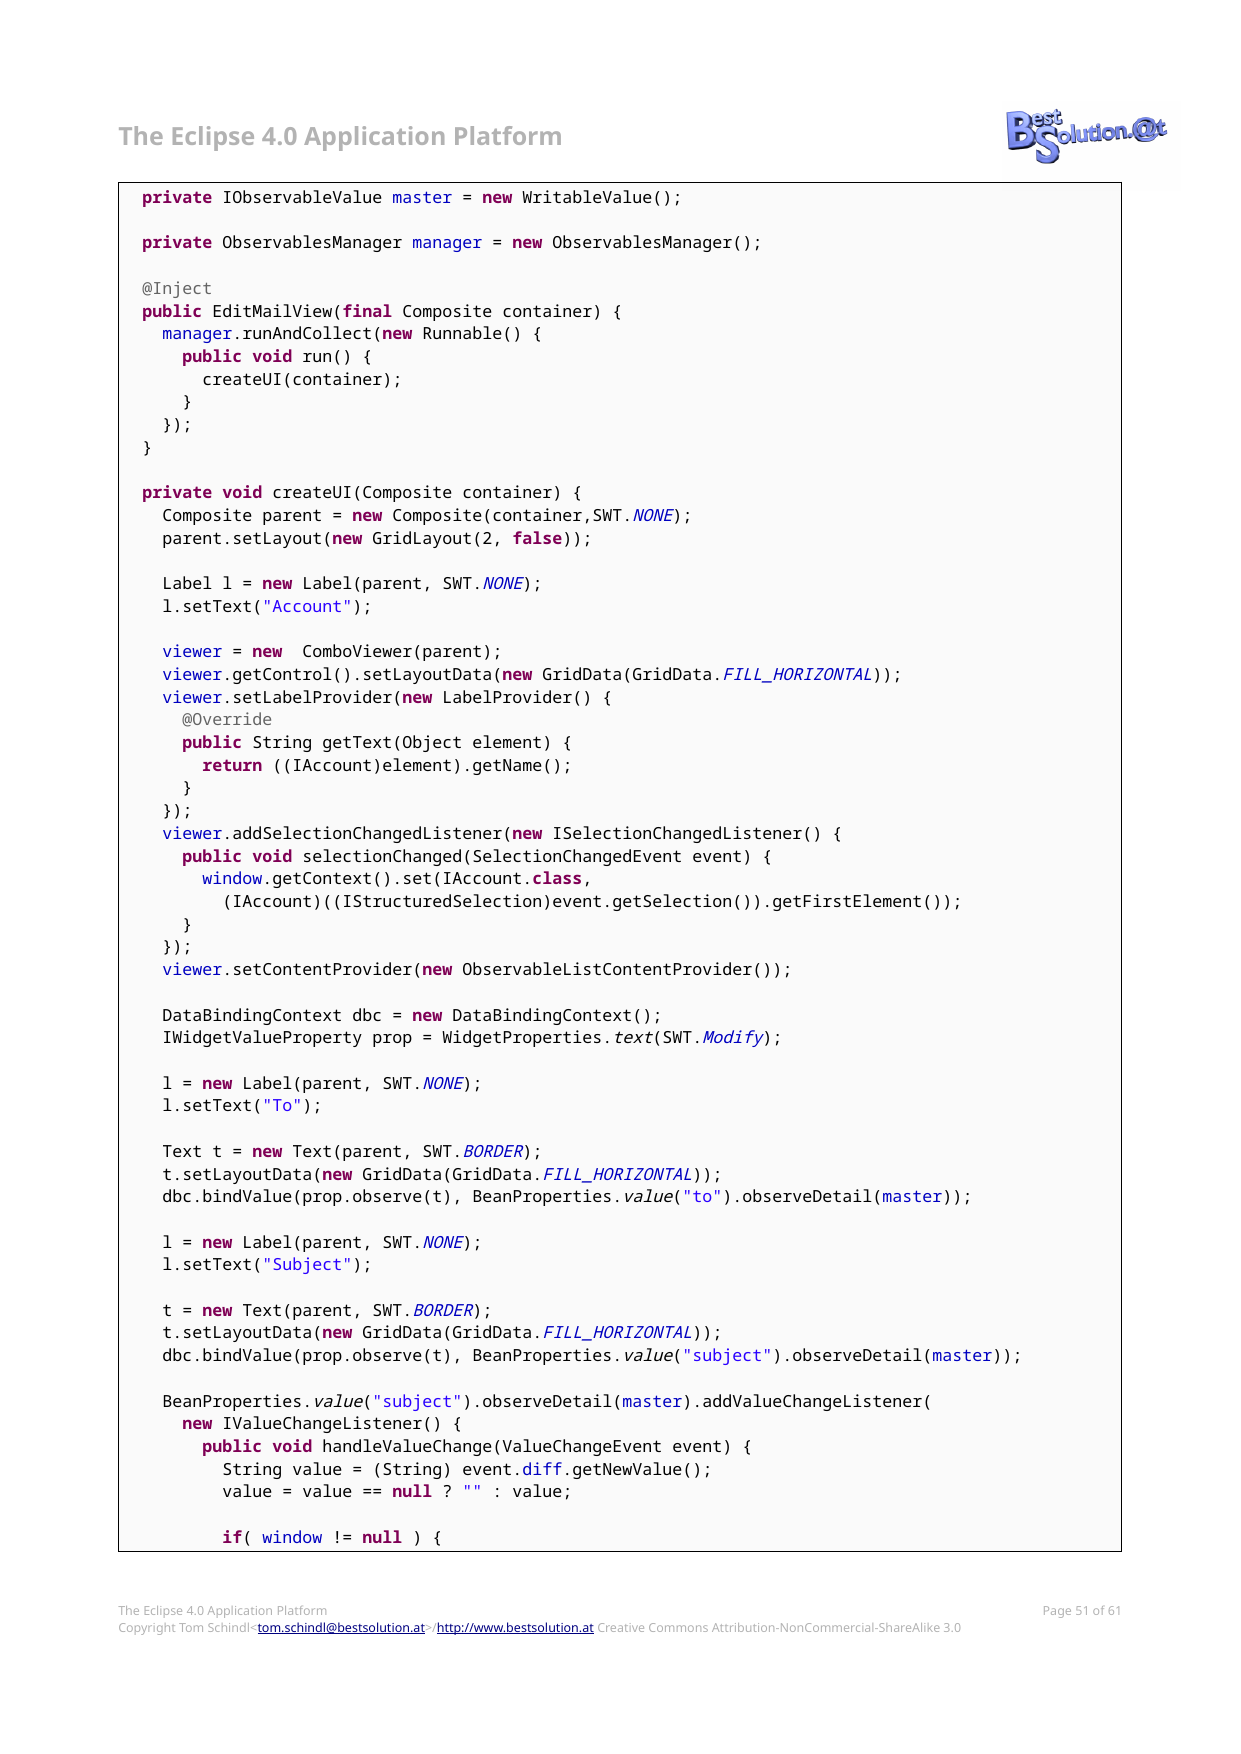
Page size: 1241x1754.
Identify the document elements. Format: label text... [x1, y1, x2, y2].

text private ObservablesManager manager = new ObservablesManager(); @Inject [119, 204, 1121, 295]
text parent.setLayout(new GridLayout(2, false)); [119, 522, 1121, 545]
picture [1002, 101, 1181, 191]
text Label l = new Label(parent, SWT.NONE); [119, 545, 1121, 590]
text return ((IAccount)element).getName(); [119, 749, 1121, 772]
text } [119, 772, 1121, 795]
text viewer.addSelectionChangedListener(new ISelectionChangedListener() { [119, 817, 1121, 840]
text IWidgetValueProperty prop = WidgetProperties.text(SWT.Modify); [119, 1022, 1121, 1044]
text }); [119, 795, 1121, 817]
text viewer.setContentProvider(new ObservableListContentProvider()); [119, 954, 1121, 976]
text public String getText(Object element) { [119, 727, 1121, 749]
text private IObservableValue master = new WritableValue(); [119, 183, 1121, 204]
text private void createUI(Composite container) { [119, 477, 1121, 499]
text createUI(container); [119, 363, 1121, 386]
text viewer.setLabelProvider(new LabelProvider() { [119, 681, 1121, 704]
text t.setLayoutData(new GridData(GridData.FILL_HORIZONTAL)); [119, 1317, 1121, 1340]
text l = new Label(parent, SWT.NONE); [119, 1226, 1121, 1249]
text public EditMailView(final Composite container) { [119, 295, 1121, 318]
text l.setText("Subject"); [119, 1249, 1121, 1272]
text }); [119, 409, 1121, 431]
text } [119, 908, 1121, 931]
text }); [119, 931, 1121, 954]
text viewer = new ComboViewer(parent); [119, 636, 1121, 658]
text dbc.bindValue(prop.observe(t), BeanProperties.value("to").observeDetail(master)); [119, 1181, 1121, 1203]
text l.setText("Account"); [119, 590, 1121, 613]
text public void run() { [119, 341, 1121, 363]
text } [119, 431, 1121, 454]
text t = new Text(parent, SWT.BORDER); [119, 1294, 1121, 1317]
text } [119, 386, 1121, 409]
text l = new Label(parent, SWT.NONE); [119, 1067, 1121, 1090]
text manager.runAndCollect(new Runnable() { [119, 318, 1121, 341]
text @Override [119, 704, 1121, 727]
text public void selectionChanged(SelectionChangedEvent event) { [119, 840, 1121, 863]
text DataBindingContext dbc = new DataBindingContext(); [119, 999, 1121, 1022]
text dbc.bindValue(prop.observe(t), BeanProperties.value("subject").observeDetail(master)); BeanProperties.value("subject").observeDetail(master).addValueChangeListener( new IValueChangeListener() { public void handleValueChange(ValueChangeEvent event) { String value = (String) event.diff.getNewValue(); value = value == null ? "" : value; if( window != null ) { [119, 1340, 1121, 1551]
text viewer.getControl().setLayoutData(new GridData(GridData.FILL_HORIZONTAL)); [119, 658, 1121, 681]
text window.getContext().set(IAccount.class, (IAccount)((IStructuredSelection)event.getSelection()).getFirstElement()); [119, 863, 1121, 908]
text l.setText("To"); [119, 1090, 1121, 1113]
text Composite parent = new Composite(container,SWT.NONE); [119, 499, 1121, 522]
text Text t = new Text(parent, SWT.BORDER); [119, 1135, 1121, 1158]
text t.setLayoutData(new GridData(GridData.FILL_HORIZONTAL)); [119, 1158, 1121, 1181]
